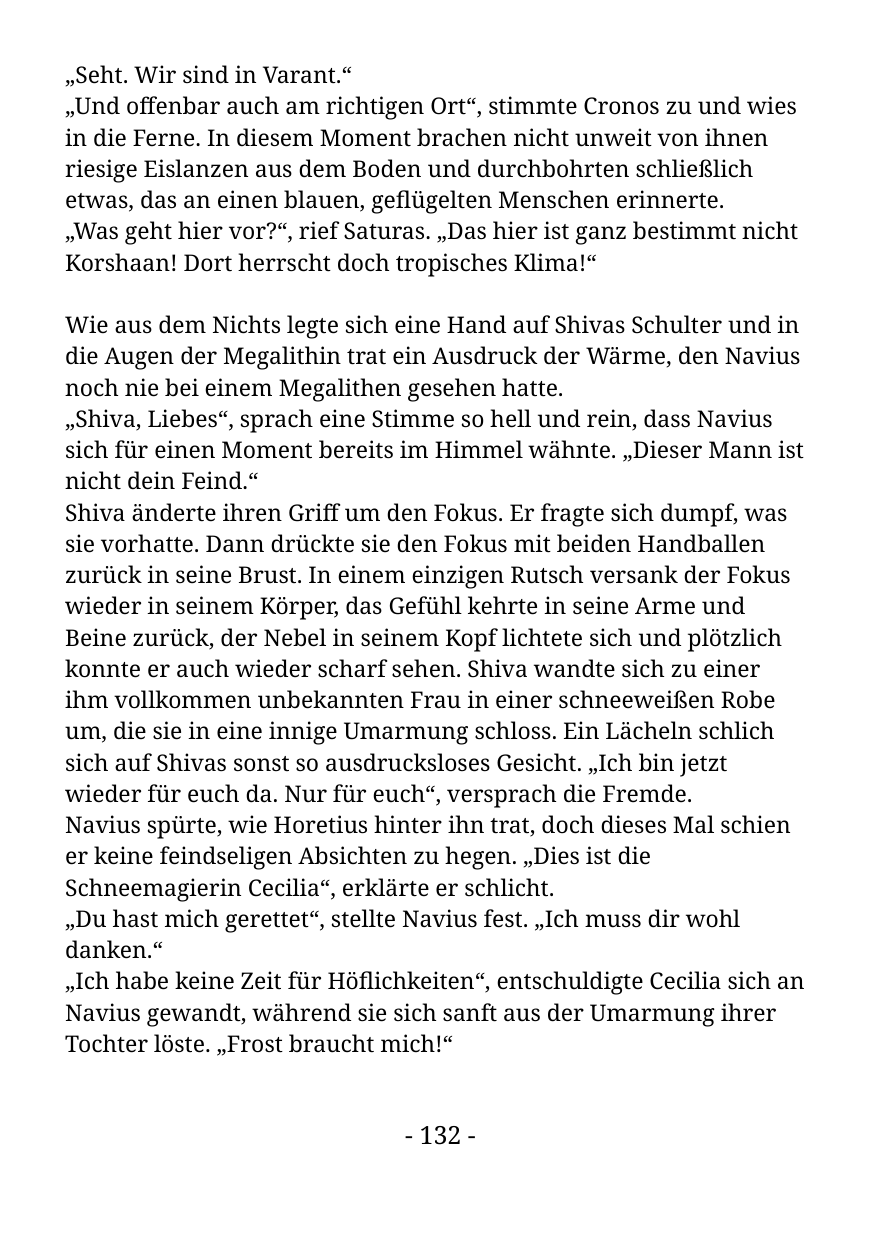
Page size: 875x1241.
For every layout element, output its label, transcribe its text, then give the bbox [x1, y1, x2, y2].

text „Seht. Wir sind in Varant.“ „Und offenbar auch am richtigen Ort“, stimmte Cronos zu und wies in die Ferne. In diesem Moment brachen nicht unweit von ihnen riesige Eislanzen aus dem Boden und durchbohrten schließlich etwas, das an einen blauen, geflügelten Menschen erinnerte. „Was geht hier vor?“, rief Saturas. „Das hier ist ganz bestimmt nicht Korshaan! Dort herrscht doch tropisches Klima!“ Wie aus dem Nichts legte sich eine Hand auf Shivas Schulter und in die Augen der Megalithin trat ein Ausdruck der Wärme, den Navius noch nie bei einem Megalithen gesehen hatte. „Shiva, Liebes“, sprach eine Stimme so hell und rein, dass Navius sich für einen Moment bereits im Himmel wähnte. „Dieser Mann ist nicht dein Feind.“ Shiva änderte ihren Griff um den Fokus. Er fragte sich dumpf, was sie vorhatte. Dann drückte sie den Fokus mit beiden Handballen zurück in seine Brust. In einem einzigen Rutsch versank der Fokus wieder in seinem Körper, das Gefühl kehrte in seine Arme und Beine zurück, der Nebel in seinem Kopf lichtete sich und plötzlich konnte er auch wieder scharf sehen. Shiva wandte sich zu einer ihm vollkommen unbekannten Frau in einer schneeweißen Robe um, die sie in eine innige Umarmung schloss. Ein Lächeln schlich sich auf Shivas sonst so ausdrucksloses Gesicht. „Ich bin jetzt wieder für euch da. Nur für euch“, versprach die Fremde. Navius spürte, wie Horetius hinter ihn trat, doch dieses Mal schien er keine feindseligen Absichten zu hegen. „Dies ist die Schneemagierin Cecilia“, erklärte er schlicht. „Du hast mich gerettet“, stellte Navius fest. „Ich muss dir wohl danken.“ „Ich habe keine Zeit für Höflichkeiten“, entschuldigte Cecilia sich an Navius gewandt, während sie sich sanft aus der Umarmung ihrer Tochter löste. „Frost braucht mich!“ [65, 59, 809, 1059]
